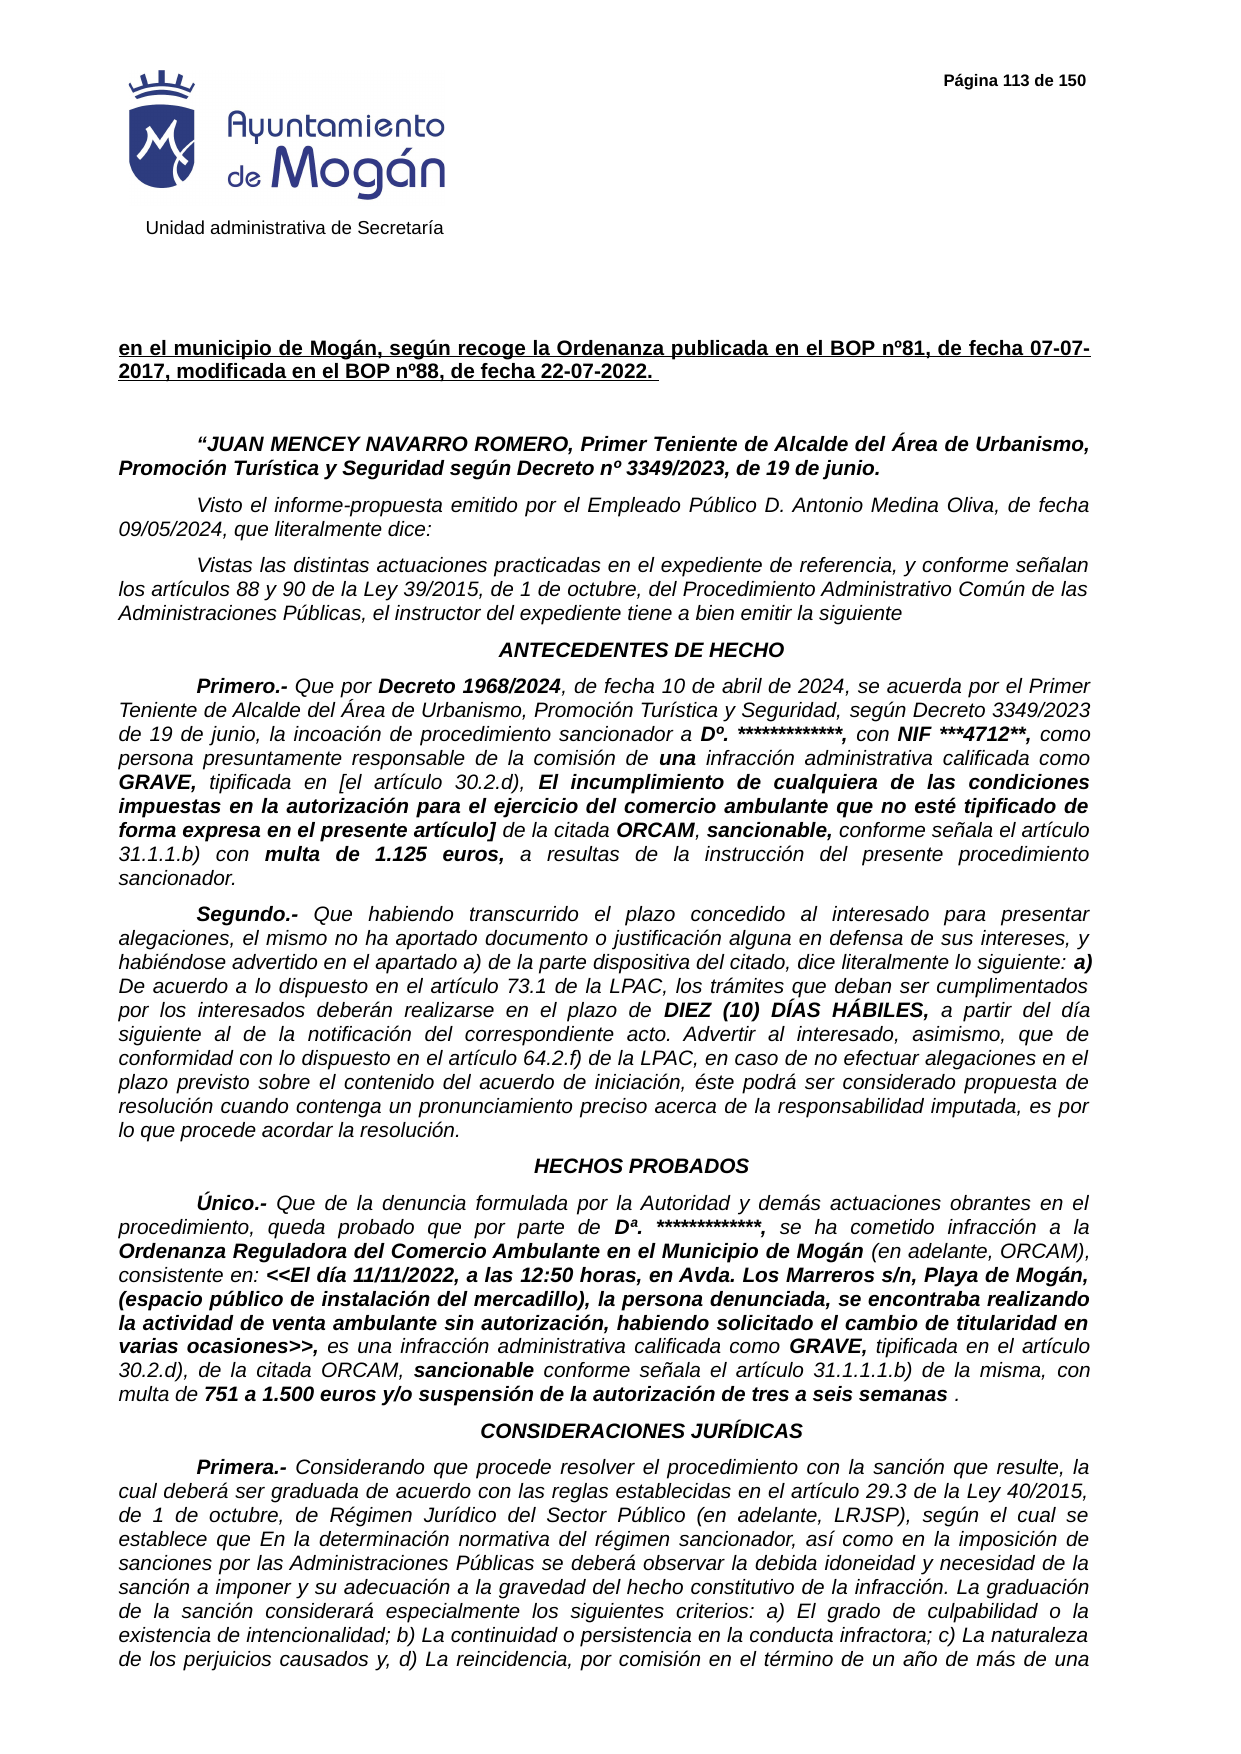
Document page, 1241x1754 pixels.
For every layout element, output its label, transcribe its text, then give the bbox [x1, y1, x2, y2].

text Segundo.- Que habiendo transcurrido el plazo concedido al interesado para presentar alegaciones, el mismo no ha aportado documento o justificación alguna en defensa de sus intereses, y habiéndose advertido en el apartado a) de la parte dispositiva del citado, dice literalmente lo siguiente: a) De acuerdo a lo dispuesto en el artículo 73.1 de la LPAC, los trámites que deban ser cumplimentados por los interesados deberán realizarse en el plazo de DIEZ (10) DÍAS HÁBILES, a partir del día siguiente al de la notificación del correspondiente acto. Advertir al interesado, asimismo, que de conformidad con lo dispuesto en el artículo 64.2.f) de la LPAC, en caso de no efectuar alegaciones en el plazo previsto sobre el contenido del acuerdo de iniciación, éste podrá ser considerado propuesta de resolución cuando contenga un pronunciamiento preciso acerca de la responsabilidad imputada, es por lo que procede acordar la resolución. [118, 902, 1092, 1142]
text ANTECEDENTES DE HECHO [118, 637, 1092, 661]
text Vistas las distintas actuaciones practicadas en el expediente de referencia, y conforme señalan los artículos 88 y 90 de la Ley 39/2015, de 1 de octubre, del Procedimiento Administrativo Común de las Administraciones Públicas, el instructor del expediente tiene a bien emitir la siguiente [118, 553, 1092, 625]
text Primero.- Que por Decreto 1968/2024, de fecha 10 de abril de 2024, se acuerda por el Primer Teniente de Alcalde del Área de Urbanismo, Promoción Turística y Seguridad, según Decreto 3349/2023 de 19 de junio, la incoación de procedimiento sancionador a Dº. *************, con NIF ***4712**, como persona presuntamente responsable de la comisión de una infracción administrativa calificada como GRAVE, tipificada en [el artículo 30.2.d), El incumplimiento de cualquiera de las condiciones impuestas en la autorización para el ejercicio del comercio ambulante que no esté tipificado de forma expresa en el presente artículo] de la citada ORCAM, sancionable, conforme señala el artículo 31.1.1.b) con multa de 1.125 euros, a resultas de la instrucción del presente procedimiento sancionador. [118, 674, 1092, 889]
text CONSIDERACIONES JURÍDICAS [118, 1419, 1092, 1443]
picture [128, 70, 445, 206]
text Único.- Que de la denuncia formulada por la Autoridad y demás actuaciones obrantes en el procedimiento, queda probado que por parte de Dª. *************, se ha cometido infracción a la Ordenanza Reguladora del Comercio Ambulante en el Municipio de Mogán (en adelante, ORCAM), consistente en: <<El día 11/11/2022, a las 12:50 horas, en Avda. Los Marreros s/n, Playa de Mogán, (espacio público de instalación del mercadillo), la persona denunciada, se encontraba realizando la actividad de venta ambulante sin autorización, habiendo solicitado el cambio de titularidad en varias ocasiones>>, es una infracción administrativa calificada como GRAVE, tipificada en el artículo 30.2.d), de la citada ORCAM, sancionable conforme señala el artículo 31.1.1.1.b) de la misma, con multa de 751 a 1.500 euros y/o suspensión de la autorización de tres a seis semanas . [118, 1191, 1092, 1406]
text “JUAN MENCEY NAVARRO ROMERO, Primer Teniente de Alcalde del Área de Urbanismo, Promoción Turística y Seguridad según Decreto nº 3349/2023, de 19 de junio. [118, 432, 1092, 480]
text Primera.- Considerando que procede resolver el procedimiento con la sanción que resulte, la cual deberá ser graduada de acuerdo con las reglas establecidas en el artículo 29.3 de la Ley 40/2015, de 1 de octubre, de Régimen Jurídico del Sector Público (en adelante, LRJSP), según el cual se establece que En la determinación normativa del régimen sancionador, así como en la imposición de sanciones por las Administraciones Públicas se deberá observar la debida idoneidad y necesidad de la sanción a imponer y su adecuación a la gravedad del hecho constitutivo de la infracción. La graduación de la sanción considerará especialmente los siguientes criterios: a) El grado de culpabilidad o la existencia de intencionalidad; b) La continuidad o persistencia en la conducta infractora; c) La naturaleza de los perjuicios causados y, d) La reincidencia, por comisión en el término de un año de más de una [118, 1455, 1092, 1671]
text HECHOS PROBADOS [118, 1154, 1092, 1178]
text Visto el informe-propuesta emitido por el Empleado Público D. Antonio Medina Oliva, de fecha 09/05/2024, que literalmente dice: [118, 493, 1092, 541]
text en el municipio de Mogán, según recoge la Ordenanza publicada en el BOP nº81, de fecha 07-07-2017, modificada en el BOP nº88, de fecha 22-07-2022. [118, 335, 1092, 383]
